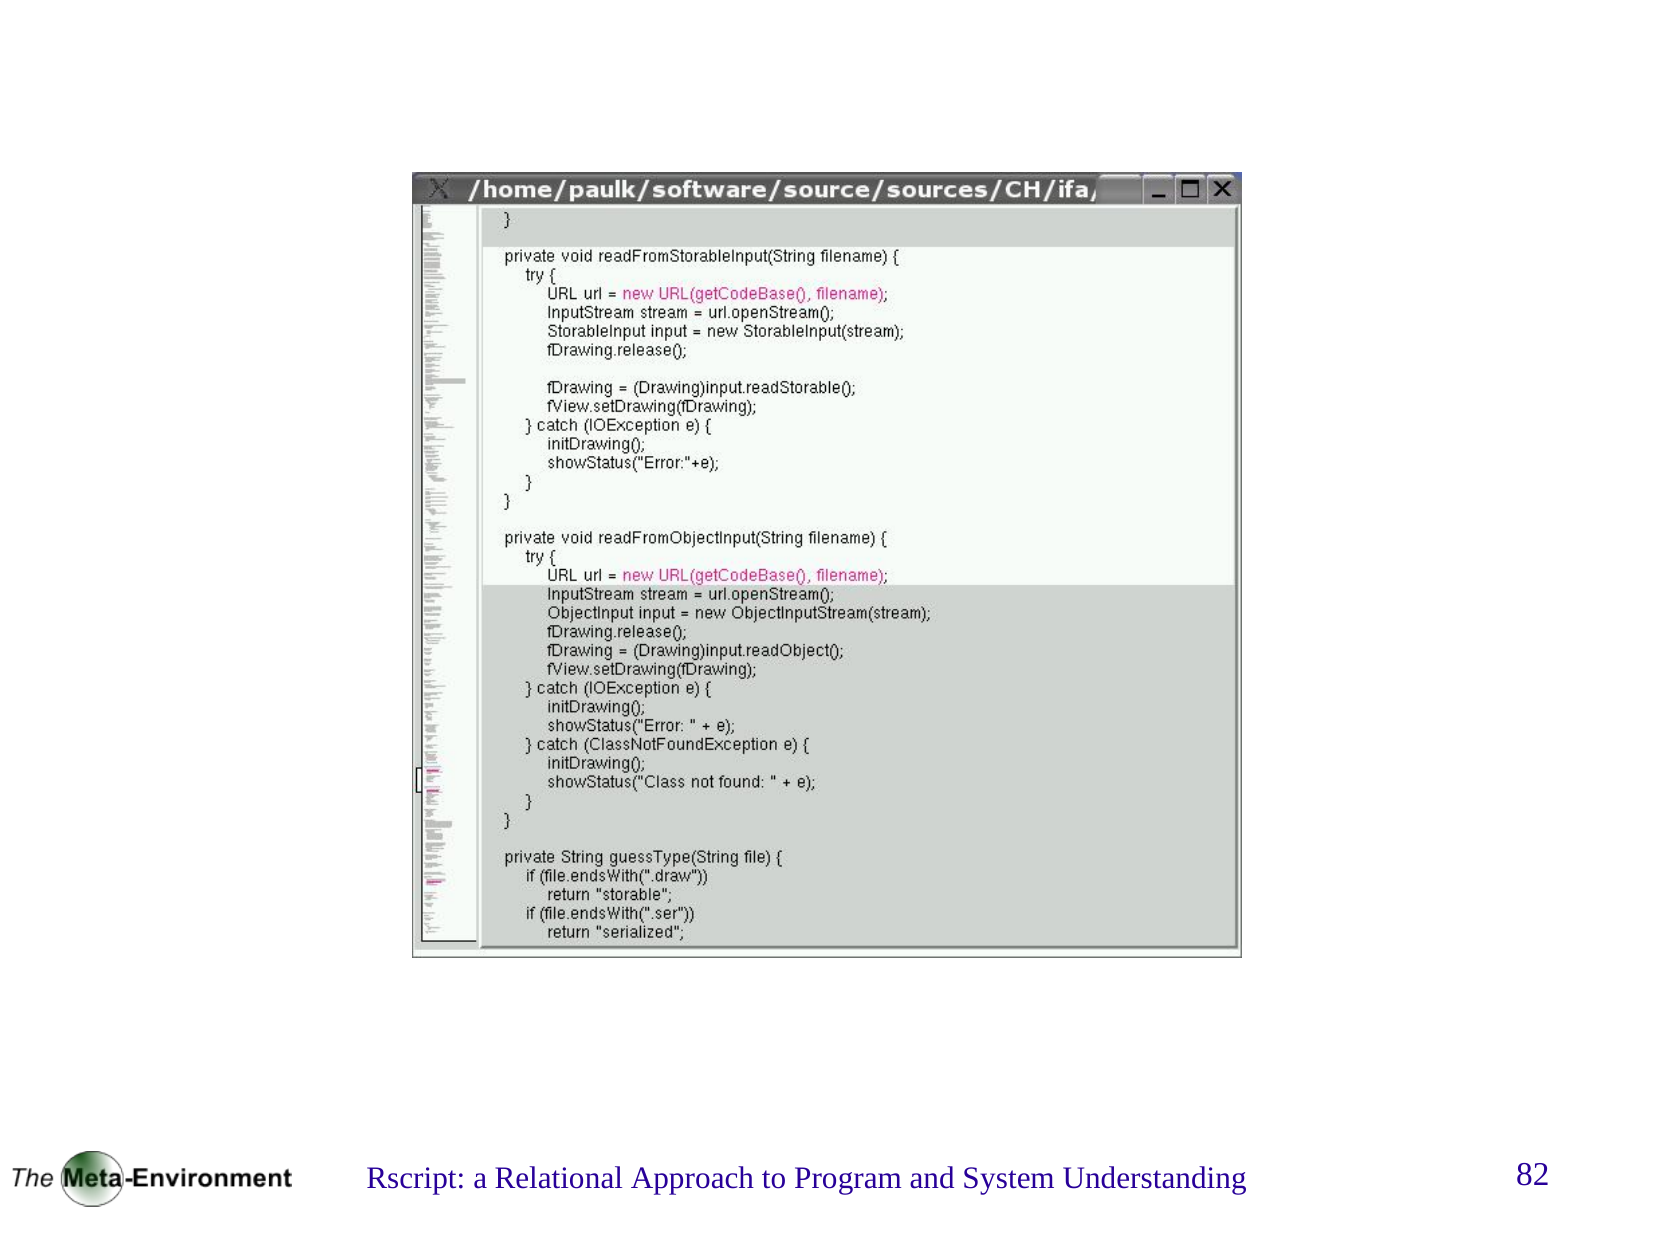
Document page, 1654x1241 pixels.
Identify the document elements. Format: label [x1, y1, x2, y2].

picture [412, 172, 1242, 958]
picture [12, 1151, 292, 1207]
